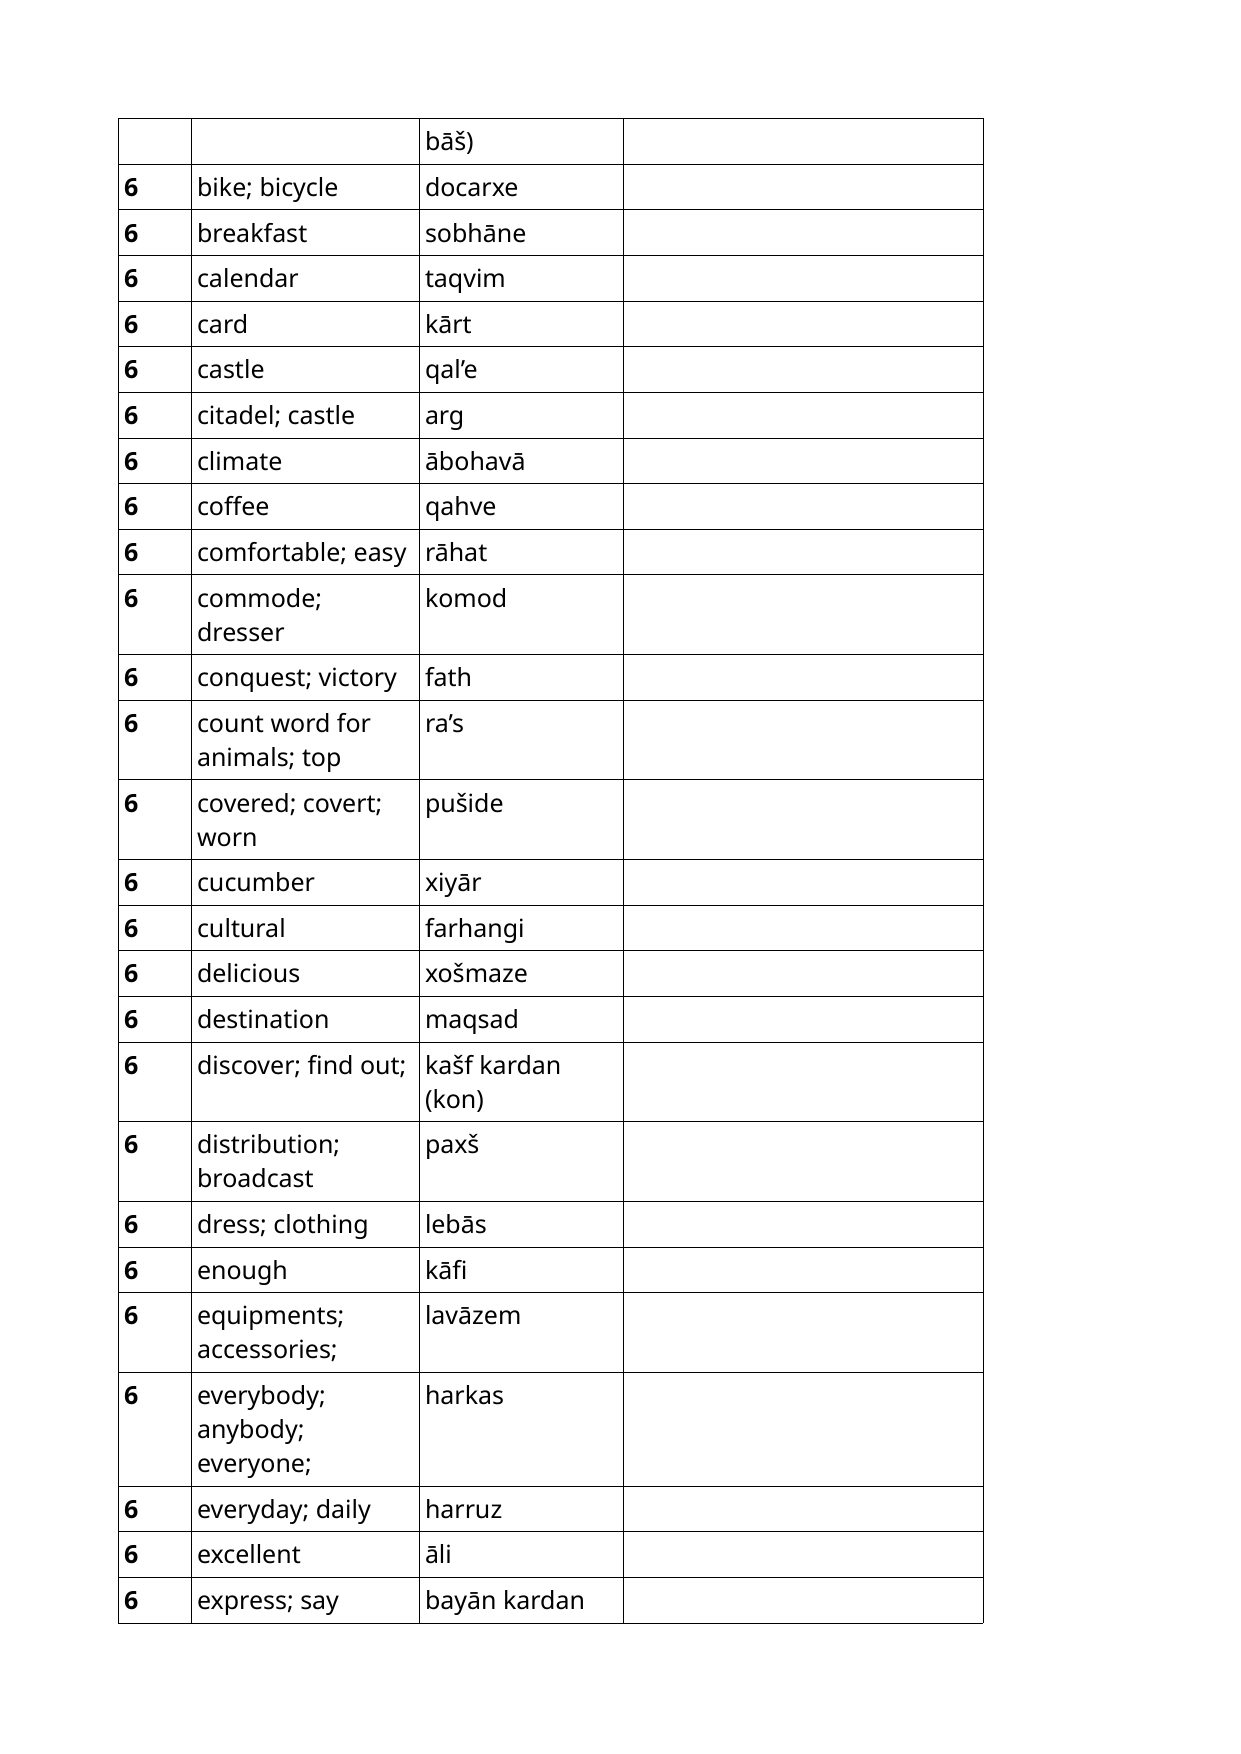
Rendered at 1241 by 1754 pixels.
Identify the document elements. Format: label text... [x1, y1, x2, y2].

table_cell discover; find out; [192, 1043, 419, 1121]
table_cell excellent [192, 1532, 419, 1577]
table_cell kāfi [420, 1248, 623, 1292]
table_cell xošmaze [420, 951, 623, 996]
table_cell 6 [119, 1373, 191, 1486]
table_cell coffee [192, 484, 419, 529]
table_cell ābohavā [420, 439, 623, 483]
table_cell lebās [420, 1202, 623, 1247]
table_cell 6 [119, 393, 191, 437]
table_cell 6 [119, 256, 191, 301]
table_cell lavāzem [420, 1293, 623, 1372]
table_cell 6 [119, 1202, 191, 1247]
table_cell equipments; accessories; [192, 1293, 419, 1372]
table_cell ra’s [420, 701, 623, 779]
table_cell kašf kardan (kon) [420, 1043, 623, 1121]
table_cell 6 [119, 1578, 191, 1622]
table_cell covered; covert; worn [192, 780, 419, 859]
table_cell destination [192, 997, 419, 1042]
table_cell 6 [119, 701, 191, 779]
table_cell citadel; castle [192, 393, 419, 437]
table_cell 6 [119, 484, 191, 529]
table_cell [624, 997, 983, 1042]
table_cell breakfast [192, 210, 419, 255]
table_cell castle [192, 347, 419, 392]
table_cell [624, 1487, 983, 1531]
table_cell āli [420, 1532, 623, 1577]
table_cell [192, 119, 419, 164]
table_cell 6 [119, 165, 191, 209]
table_cell 6 [119, 530, 191, 574]
table_cell 6 [119, 951, 191, 996]
table_cell 6 [119, 347, 191, 392]
table_cell harkas [420, 1373, 623, 1486]
table_cell qahve [420, 484, 623, 529]
table_cell [119, 119, 191, 164]
table_cell [624, 119, 983, 164]
table_cell express; say [192, 1578, 419, 1622]
table_cell delicious [192, 951, 419, 996]
table_cell [624, 165, 983, 209]
table_cell [624, 906, 983, 950]
table_cell climate [192, 439, 419, 483]
table_cell 6 [119, 1043, 191, 1121]
table_cell [624, 575, 983, 654]
table_cell enough [192, 1248, 419, 1292]
table_cell [624, 439, 983, 483]
table_cell komod [420, 575, 623, 654]
table_cell commode; dresser [192, 575, 419, 654]
table_cell everybody; anybody; everyone; [192, 1373, 419, 1486]
table_cell 6 [119, 906, 191, 950]
table_cell 6 [119, 210, 191, 255]
table_cell bayān kardan [420, 1578, 623, 1622]
table_cell harruz [420, 1487, 623, 1531]
table_cell [624, 1122, 983, 1201]
table_cell arg [420, 393, 623, 437]
table_cell count word for animals; top [192, 701, 419, 779]
table_cell paxš [420, 1122, 623, 1201]
table_cell distribution; broadcast [192, 1122, 419, 1201]
table_cell [624, 1578, 983, 1622]
table_cell maqsad [420, 997, 623, 1042]
table_cell [624, 1248, 983, 1292]
table_cell [624, 484, 983, 529]
table_cell [624, 530, 983, 574]
table_cell [624, 1043, 983, 1121]
table_cell [624, 302, 983, 346]
table_cell [624, 210, 983, 255]
table_cell [624, 256, 983, 301]
table_cell calendar [192, 256, 419, 301]
table_cell farhangi [420, 906, 623, 950]
table_cell comfortable; easy [192, 530, 419, 574]
table_cell [624, 951, 983, 996]
table_cell 6 [119, 302, 191, 346]
table_cell conquest; victory [192, 655, 419, 700]
table_cell [624, 860, 983, 905]
table_cell [624, 347, 983, 392]
table_cell [624, 393, 983, 437]
table_cell cultural [192, 906, 419, 950]
table_cell 6 [119, 1487, 191, 1531]
table_cell [624, 655, 983, 700]
table_cell 6 [119, 997, 191, 1042]
table_cell kārt [420, 302, 623, 346]
table_cell 6 [119, 655, 191, 700]
table_cell dress; clothing [192, 1202, 419, 1247]
table_cell [624, 1532, 983, 1577]
table_cell 6 [119, 860, 191, 905]
table_cell [624, 1202, 983, 1247]
table_cell sobhāne [420, 210, 623, 255]
table_cell everyday; daily [192, 1487, 419, 1531]
table_cell 6 [119, 780, 191, 859]
table_cell qal’e [420, 347, 623, 392]
table_cell 6 [119, 1532, 191, 1577]
table_cell cucumber [192, 860, 419, 905]
table_cell 6 [119, 439, 191, 483]
table_cell [624, 1373, 983, 1486]
table_cell [624, 1293, 983, 1372]
table_cell 6 [119, 1122, 191, 1201]
table_cell bāš) [420, 119, 623, 164]
table_cell [624, 780, 983, 859]
table_cell bike; bicycle [192, 165, 419, 209]
table_cell 6 [119, 575, 191, 654]
table_cell card [192, 302, 419, 346]
table_cell xiyār [420, 860, 623, 905]
table_cell rāhat [420, 530, 623, 574]
table_cell 6 [119, 1293, 191, 1372]
table_cell 6 [119, 1248, 191, 1292]
table_cell taqvim [420, 256, 623, 301]
table_cell docarxe [420, 165, 623, 209]
table_cell pušide [420, 780, 623, 859]
table_cell fath [420, 655, 623, 700]
table_cell [624, 701, 983, 779]
